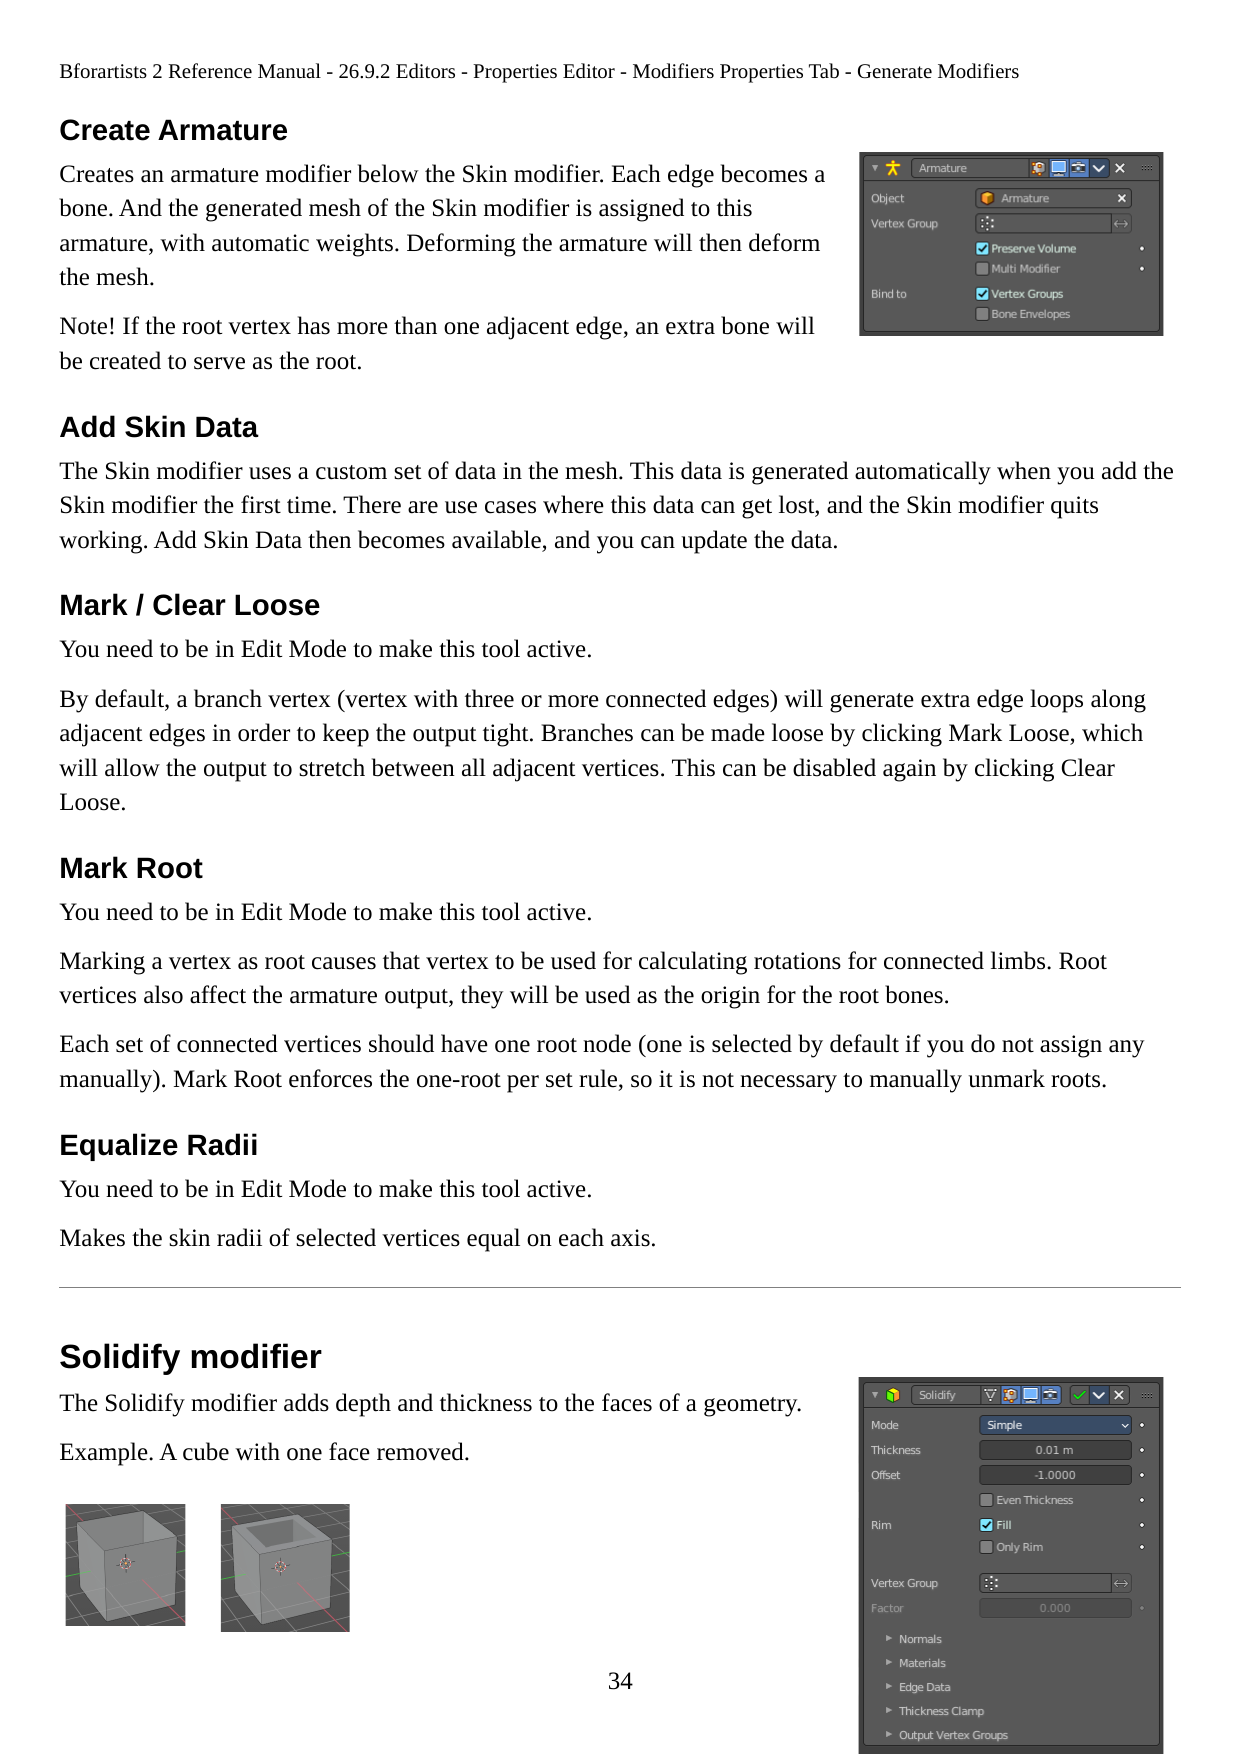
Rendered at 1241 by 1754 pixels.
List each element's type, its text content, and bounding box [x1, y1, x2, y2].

text Note! If the root vertex has more than one adjacent edge, an extra bone will be created to serve as the root. [59, 311, 1181, 374]
subtitle Mark Root [59, 851, 1181, 884]
text Creates an armature modifier below the Skin modifier. Each edge becomes a bone. And the generated mesh of the Skin modifier is assigned to this armature, with automatic weights. Deforming the armature will then deform the mesh. [59, 159, 859, 291]
text By default, a branch vertex (vertex with three or more connected edges) will generate extra edge loops along adjacent edges in order to keep the output tight. Branches can be made loose by clicking Mark Loose, which will allow the output to stretch between all adjacent vertices. This can be disabled again by clicking Clear Loose. [59, 684, 1181, 816]
picture [859, 152, 1164, 336]
subtitle Add Skin Data [59, 409, 1181, 443]
text Marking a vertex as root causes that vertex to be used for calculating rotations for connected limbs. Root vertices also affect the armature output, they will be used as the origin for the root bones. [59, 946, 1181, 1009]
text The Solidify modifier adds depth and thickness to the faces of a geometry. [59, 1388, 858, 1417]
subtitle Mark / Clear Loose [59, 588, 1181, 622]
subtitle Equalize Radii [59, 1128, 1181, 1161]
subtitle Create Armature [59, 113, 1181, 146]
text You need to be in Edit Mode to make this tool active. [59, 897, 1181, 926]
text You need to be in Edit Mode to make this tool active. [59, 634, 1181, 663]
subtitle Solidify modifier [59, 1337, 1181, 1376]
text Example. A cube with one face removed. [59, 1437, 858, 1466]
picture [858, 1377, 1164, 1754]
text Makes the skin radii of selected vertices equal on each axis. [59, 1223, 1181, 1252]
picture [220, 1504, 350, 1632]
picture [65, 1504, 186, 1626]
text The Skin modifier uses a custom set of data in the mesh. This data is generated automatically when you add the Skin modifier the first time. There are use cases where this data can get lost, and the Skin modifier quits working. Add Skin Data then becomes available, and you can update the data. [59, 456, 1181, 553]
text Each set of connected vertices should have one root node (one is selected by default if you do not assign any manually). Mark Root enforces the one-root per set rule, so it is not necessary to manually unmark roots. [59, 1029, 1181, 1093]
text You need to be in Edit Mode to make this tool active. [59, 1174, 1181, 1203]
